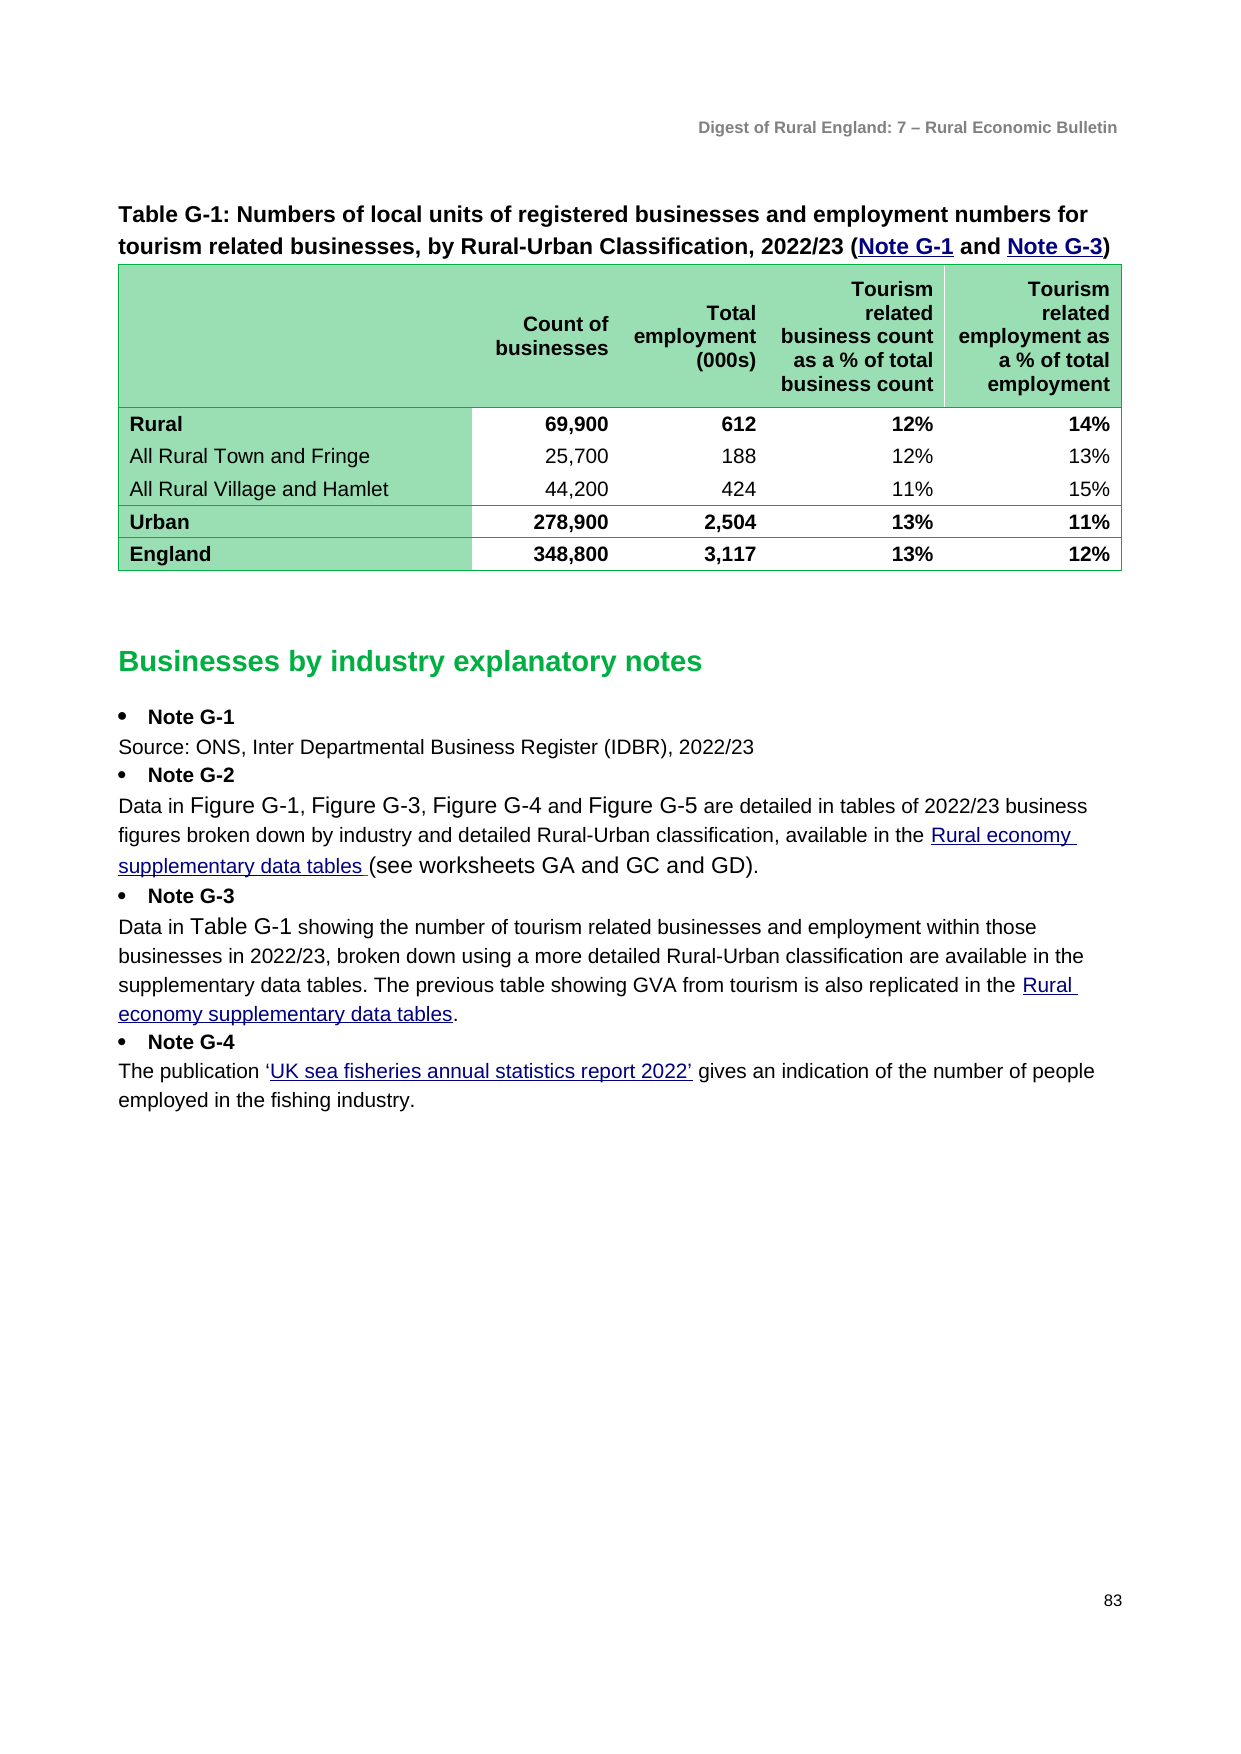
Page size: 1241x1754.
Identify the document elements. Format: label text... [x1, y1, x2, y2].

table_cell 11% [945, 506, 1121, 537]
table_cell 12% [945, 538, 1121, 570]
list Note G-4 [118, 1030, 1122, 1054]
table_cell 13% [767, 506, 944, 537]
table_cell 3,117 [620, 538, 767, 570]
table_cell 12% [767, 440, 944, 472]
table_header Tourism related employment as a % of total employment [945, 265, 1121, 407]
table_cell All Rural Town and Fringe [119, 440, 472, 472]
table_cell Rural [119, 408, 472, 440]
text Data in Figure G‑1, Figure G‑3, Figure G‑4 and Figure G‑5 are detailed in tables of 2022/23 business figures broken down by industry and detailed Rural-Urban classification, available in the Rural economy supplementary data tables (see worksheets GA and GC and GD). [118, 792, 1122, 879]
table_cell England [119, 538, 472, 570]
table_header [119, 265, 472, 407]
table_header Total employment (000s) [620, 265, 767, 407]
table_cell 13% [945, 440, 1121, 472]
table_cell 278,900 [472, 506, 620, 537]
text Data in Table G‑1 showing the number of tourism related businesses and employment within those businesses in 2022/23, broken down using a more detailed Rural-Urban classification are available in the supplementary data tables. The previous table showing GVA from tourism is also replicated in the Rural economy supplementary data tables. [118, 913, 1122, 1025]
text Source: ONS, Inter Departmental Business Register (IDBR), 2022/23 [118, 734, 1122, 758]
table_cell 25,700 [472, 440, 620, 472]
table_header Count of businesses [472, 265, 620, 407]
table_cell 13% [767, 538, 944, 570]
table_cell 424 [620, 472, 767, 505]
text The publication ‘UK sea fisheries annual statistics report 2022’ gives an indication of the number of people employed in the fishing industry. [118, 1059, 1122, 1112]
table_cell 15% [945, 472, 1121, 505]
list Note G-3 [118, 884, 1122, 908]
table_cell Urban [119, 506, 472, 537]
table_cell 69,900 [472, 408, 620, 440]
table_cell 2,504 [620, 506, 767, 537]
list Note G-2 [118, 763, 1122, 787]
table_cell All Rural Village and Hamlet [119, 472, 472, 505]
table_cell 44,200 [472, 472, 620, 505]
text Table G‑1: Numbers of local units of registered businesses and employment numbers for tourism related businesses, by Rural-Urban Classification, 2022/23 (Note G-1 and Note G-3) [118, 201, 1122, 259]
table_header Tourism related business count as a % of total business count [767, 265, 944, 407]
list Note G-1 [118, 705, 1122, 729]
table_cell 612 [620, 408, 767, 440]
table_cell 188 [620, 440, 767, 472]
table_cell 12% [767, 408, 944, 440]
table_cell 348,800 [472, 538, 620, 570]
table_cell 14% [945, 408, 1121, 440]
subtitle Businesses by industry explanatory notes [118, 644, 1122, 678]
table_cell 11% [767, 472, 944, 505]
